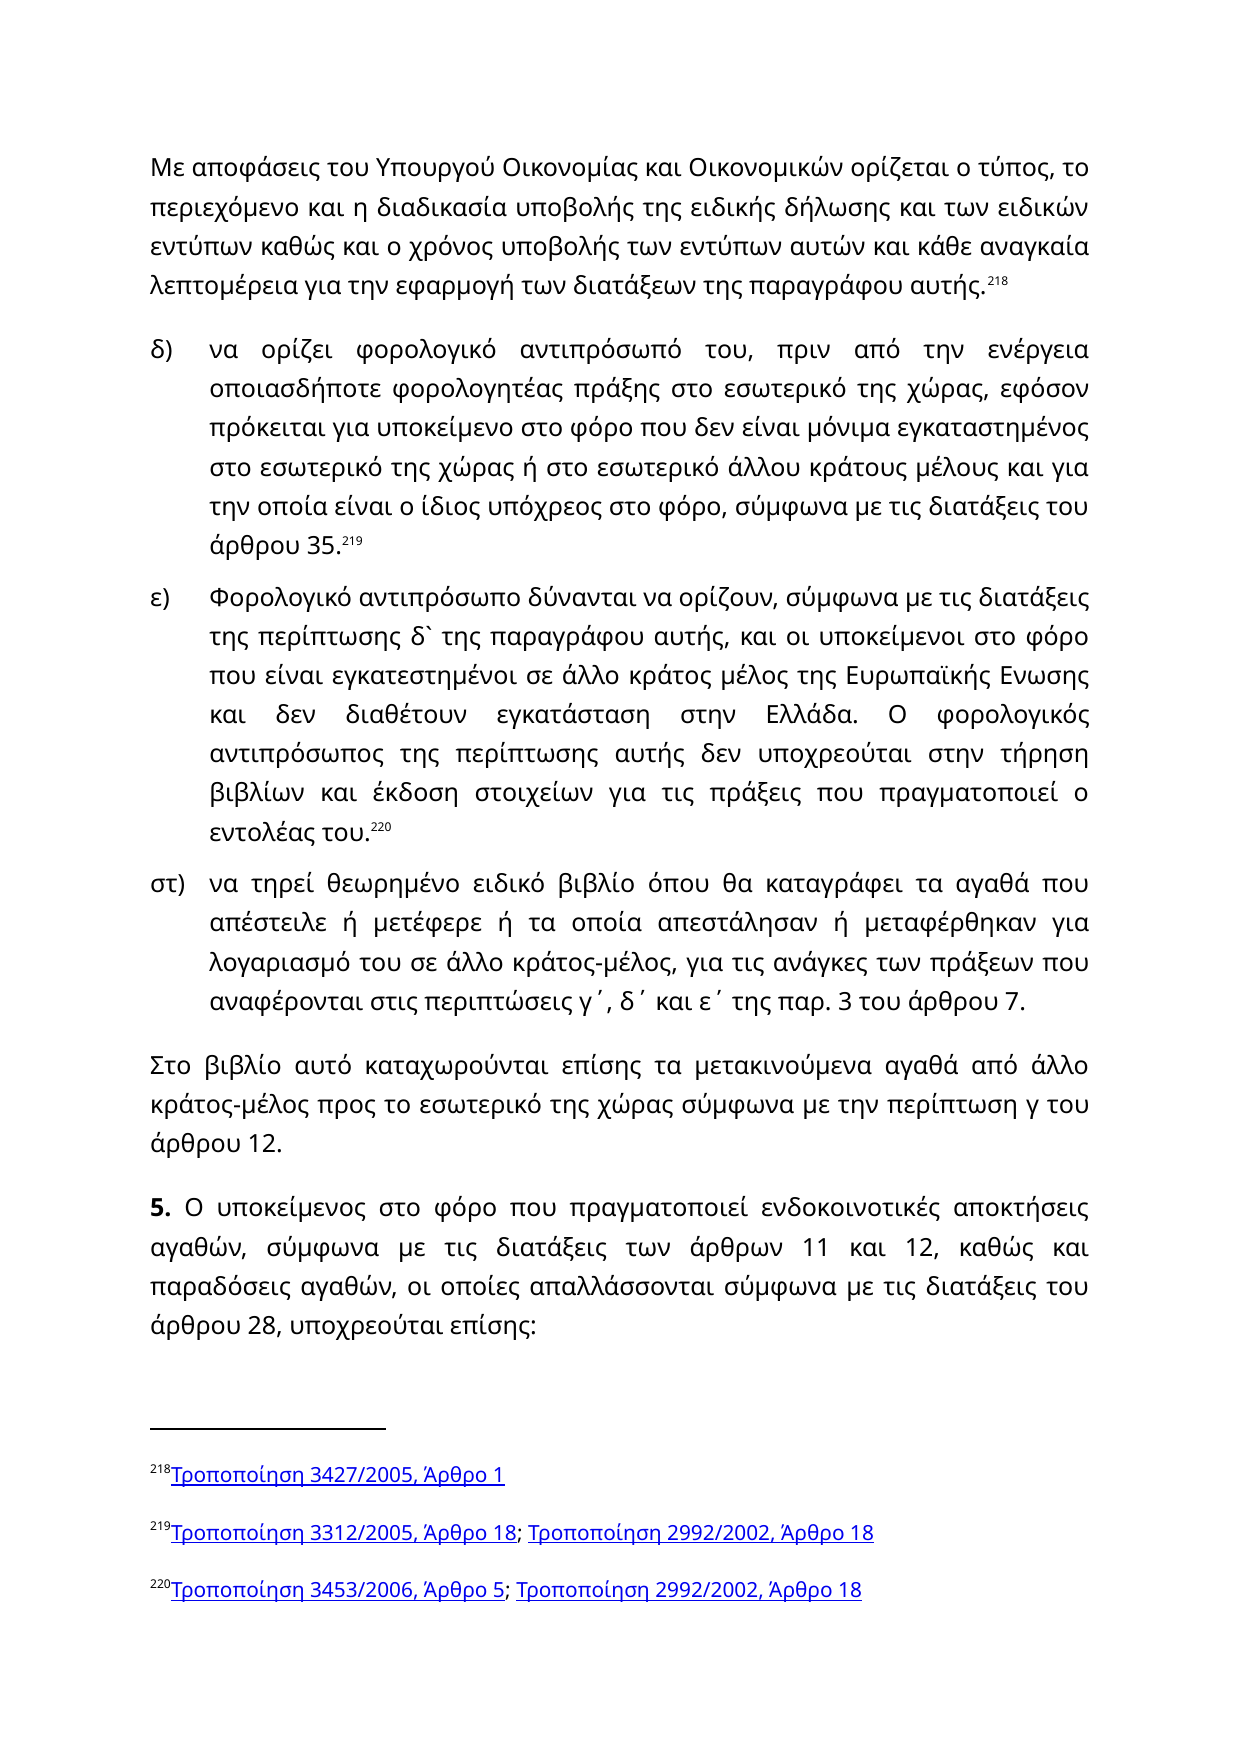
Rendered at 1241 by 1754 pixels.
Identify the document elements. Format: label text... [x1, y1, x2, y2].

list ε) Φορολογικό αντιπρόσωπο δύνανται να ορίζουν, σύμφωνα με τις διατάξεις της περίπτωσης δ` της παραγράφου αυτής, και οι υποκείμενοι στο φόρο που είναι εγκατεστημένοι σε άλλο κράτος μέλος της Ευρωπαϊκής Ενωσης και δεν διαθέτουν εγκατάσταση στην Ελλάδα. Ο φορολογικός αντιπρόσωπος της περίπτωσης αυτής δεν υποχρεούται στην τήρηση βιβλίων και έκδοση στοιχείων για τις πράξεις που πραγματοποιεί ο εντολέας του. [150, 579, 1090, 848]
text Με αποφάσεις του Υπουργού Οικονομίας και Οικονομικών ορίζεται ο τύπος, το περιεχόμενο και η διαδικασία υποβολής της ειδικής δήλωσης και των ειδικών εντύπων καθώς και ο χρόνος υποβολής των εντύπων αυτών και κάθε αναγκαία λεπτομέρεια για την εφαρμογή των διατάξεων της παραγράφου αυτής. [150, 150, 1090, 302]
text 5. Ο υποκείμενος στο φόρο που πραγματοποιεί ενδοκοινοτικές αποκτήσεις αγαθών, σύμφωνα με τις διατάξεις των άρθρων 11 και 12, καθώς και παραδόσεις αγαθών, οι οποίες απαλλάσσονται σύμφωνα με τις διατάξεις του άρθρου 28, υποχρεούται επίσης: [150, 1190, 1090, 1342]
text Τροποποίηση 3453/2006, Άρθρο 5; Τροποποίηση 2992/2002, Άρθρο 18 [150, 1576, 1090, 1604]
text Τροποποίηση 3427/2005, Άρθρο 1 [150, 1460, 1090, 1489]
text Τροποποίηση 3312/2005, Άρθρο 18; Τροποποίηση 2992/2002, Άρθρο 18 [150, 1518, 1090, 1546]
text Στο βιβλίο αυτό καταχωρούνται επίσης τα μετακινούμενα αγαθά από άλλο κράτος-μέλος προς το εσωτερικό της χώρας σύμφωνα με την περίπτωση γ του άρθρου 12. [150, 1047, 1090, 1160]
list δ) να ορίζει φορολογικό αντιπρόσωπό του, πριν από την ενέργεια οποιασδήποτε φορολογητέας πράξης στο εσωτερικό της χώρας, εφόσον πρόκειται για υποκείμενο στο φόρο που δεν είναι μόνιμα εγκαταστημένος στο εσωτερικό της χώρας ή στο εσωτερικό άλλου κράτους μέλους και για την οποία είναι ο ίδιος υπόχρεος στο φόρο, σύμφωνα με τις διατάξεις του άρθρου 35. [150, 332, 1090, 562]
list στ) να τηρεί θεωρημένο ειδικό βιβλίο όπου θα καταγράφει τα αγαθά που απέστειλε ή μετέφερε ή τα οποία απεστάλησαν ή μεταφέρθηκαν για λογαριασμό του σε άλλο κράτος-μέλος, για τις ανάγκες των πράξεων που αναφέρονται στις περιπτώσεις γ΄, δ΄ και ε΄ της παρ. 3 του άρθρου 7. [150, 866, 1090, 1017]
